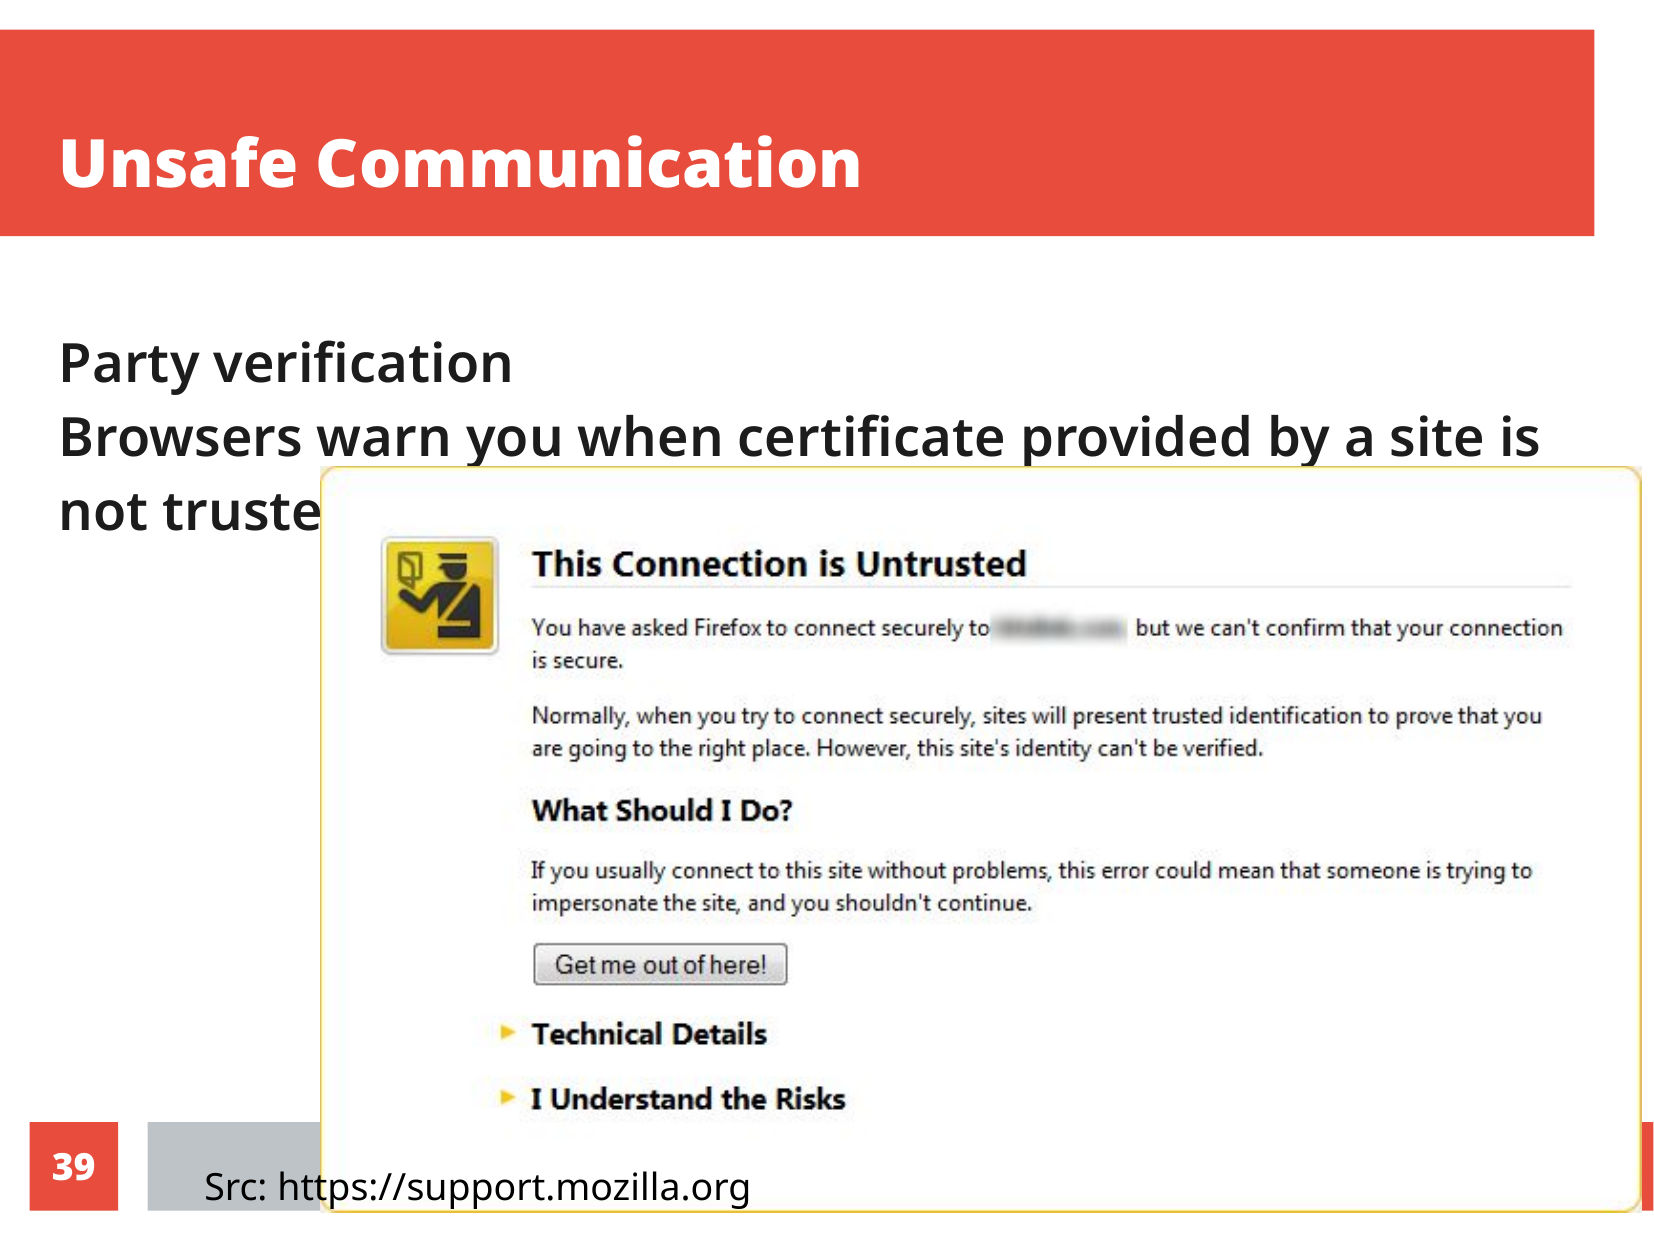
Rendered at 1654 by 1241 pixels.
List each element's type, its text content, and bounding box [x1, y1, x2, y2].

picture [320, 466, 1642, 1213]
list Party verification Browsers warn you when certificate provided by a site is not trusted [59, 324, 1565, 1093]
text_box Src: https://support.mozilla.org [189, 1153, 712, 1216]
title Unsafe Communication [59, 59, 1595, 207]
